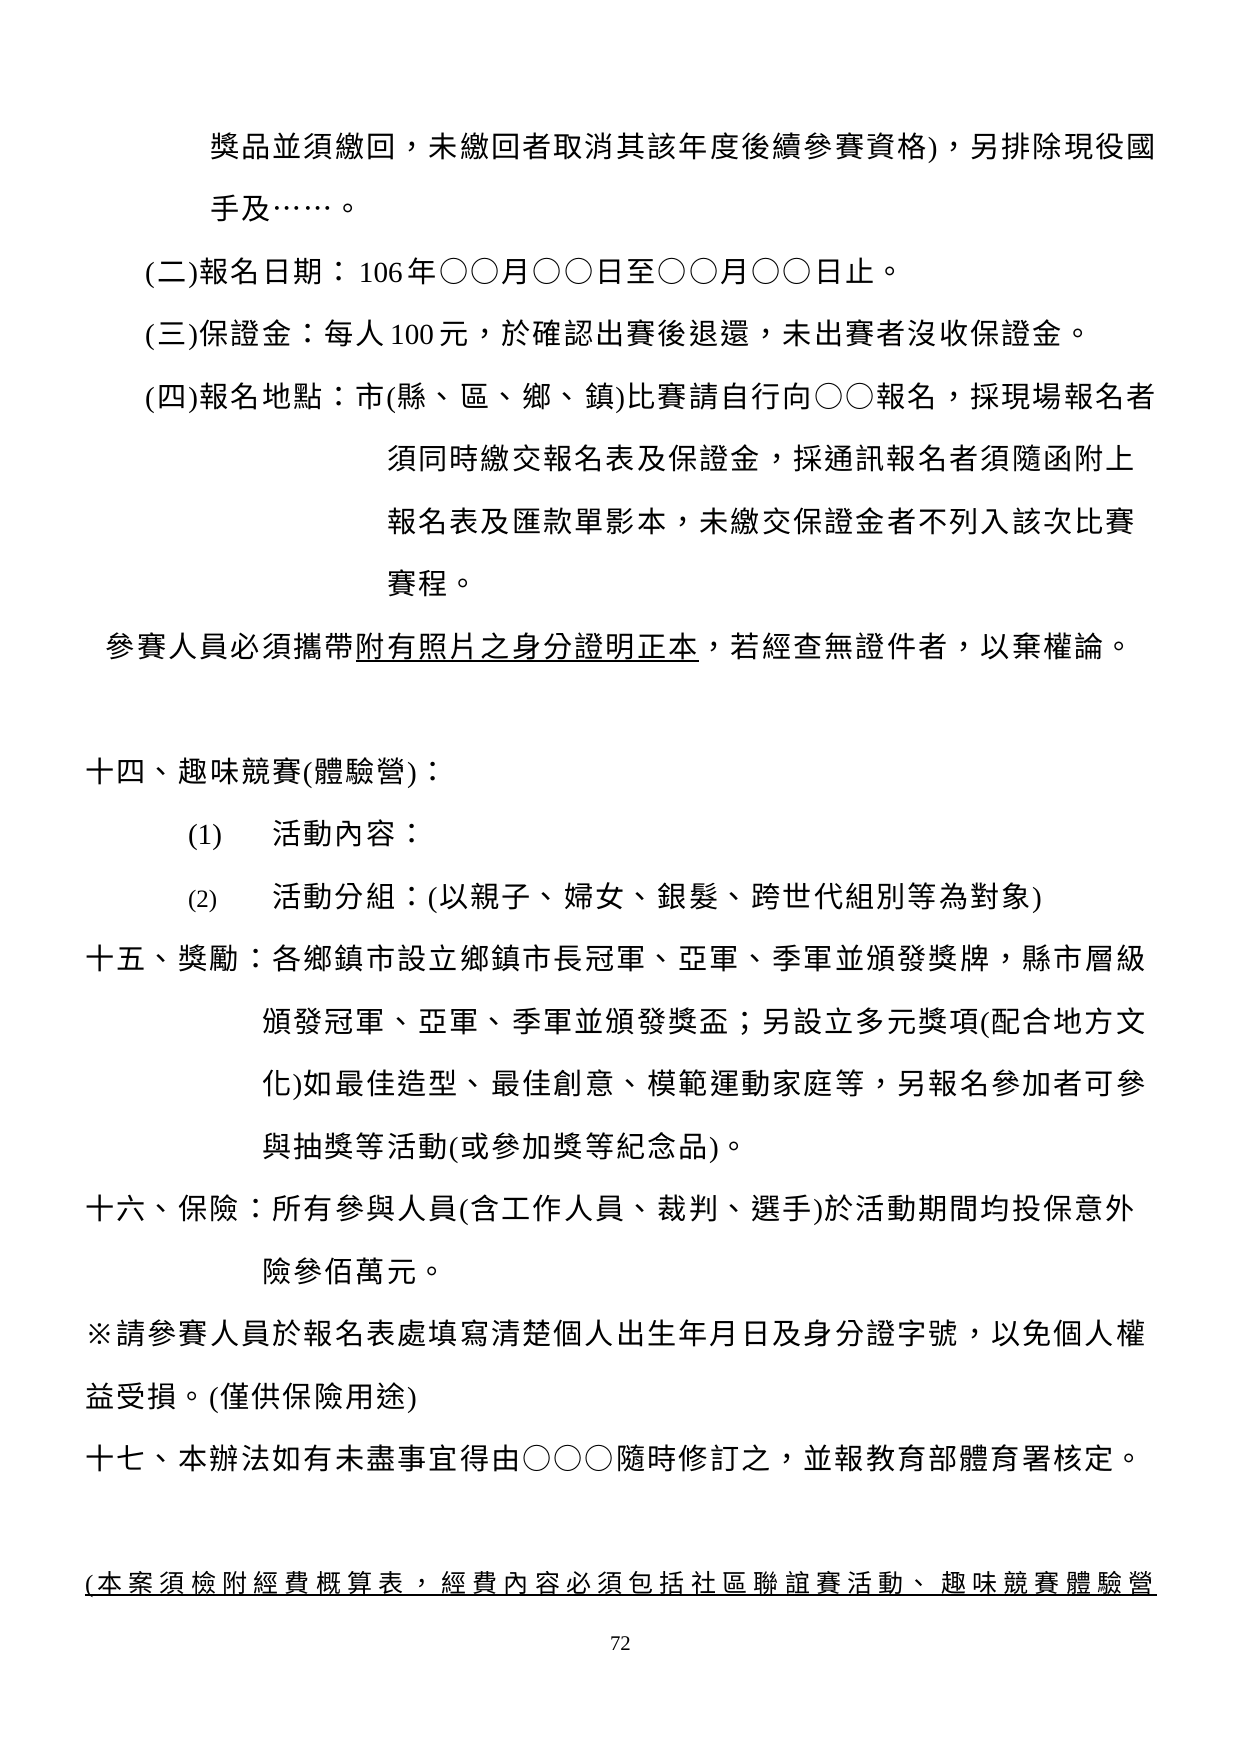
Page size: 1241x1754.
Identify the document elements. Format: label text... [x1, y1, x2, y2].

text ※請參賽人員於報名表處填寫清楚個人出生年月日及身分證字號，以免個人權益受損。(僅供保險用途) [84, 1290, 1157, 1415]
list 活動分組：(以親子、婦女、銀髮、跨世代組別等為對象) [187, 853, 1157, 915]
text (三)保證金：每人100元，於確認出賽後退還，未出賽者沒收保證金。 [128, 290, 1157, 353]
text [84, 1595, 1157, 1603]
text 獎品並須繳回，未繳回者取消其該年度後續參賽資格)，另排除現役國手及……。 [128, 103, 1157, 228]
text (二)報名日期：106年○○月○○日至○○月○○日止。 [128, 228, 1157, 290]
text 十五、獎勵：各鄉鎮市設立鄉鎮市長冠軍、亞軍、季軍並頒發獎牌，縣市層級頒發冠軍、亞軍、季軍並頒發獎盃；另設立多元獎項(配合地方文化)如最佳造型、最佳創意、模範運動家庭等，另報名參加者可參與抽獎等活動(或參加獎等紀念品)。 [83, 915, 1157, 1165]
text 十六、保險：所有參與人員(含工作人員、裁判、選手)於活動期間均投保意外險參佰萬元。 [83, 1165, 1157, 1290]
text (四)報名地點：市(縣、區、鄉、鎮)比賽請自行向○○報名，採現場報名者須同時繳交報名表及保證金，採通訊報名者須隨函附上報名表及匯款單影本，未繳交保證金者不列入該次比賽賽程。 [128, 353, 1157, 603]
list 活動內容： [187, 790, 1157, 853]
text (本案須檢附經費概算表，經費內容必須包括社區聯誼賽活動、趣味競賽體驗營 [84, 1540, 1157, 1594]
text 參賽人員必須攜帶附有照片之身分證明正本，若經查無證件者，以棄權論。 [84, 603, 1157, 665]
text 十七、本辦法如有未盡事宜得由○○○隨時修訂之，並報教育部體育署核定。 [84, 1415, 1157, 1478]
text 十四、趣味競賽(體驗營)： [84, 728, 1157, 790]
